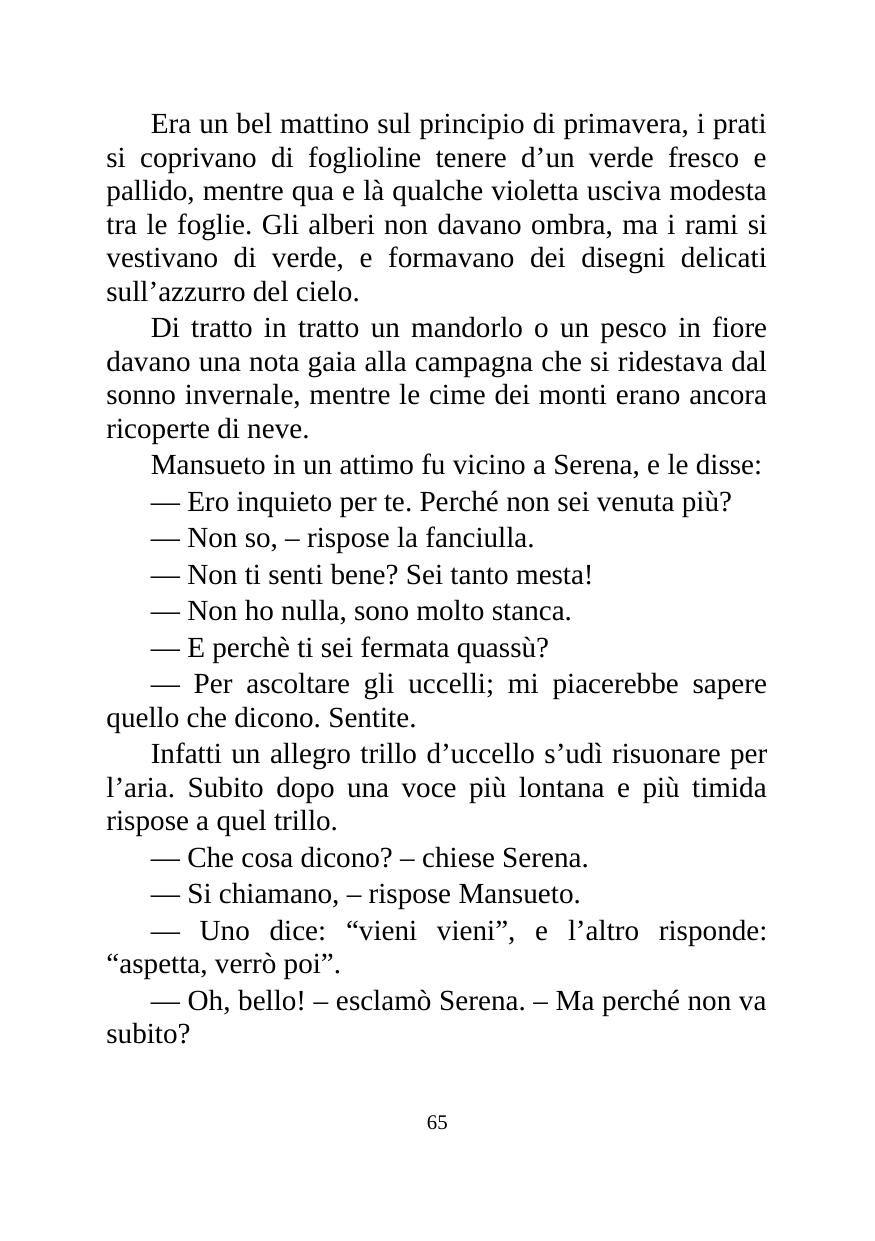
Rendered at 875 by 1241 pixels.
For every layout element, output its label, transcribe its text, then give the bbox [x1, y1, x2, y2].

text — Per ascoltare gli uccelli; mi piacerebbe sapere quello che dicono. Sentite. [106, 666, 768, 733]
text — Ero inquieto per te. Perché non sei venuta più? [106, 484, 768, 517]
text — Si chiamano, – rispose Mansueto. [106, 876, 768, 910]
text Di tratto in tratto un mandorlo o un pesco in fiore davano una nota gaia alla campagna che si ridestava dal sonno invernale, mentre le cime dei monti erano ancora ricoperte di neve. [106, 310, 768, 444]
text Mansueto in un attimo fu vicino a Serena, e le disse: [106, 447, 768, 481]
text — Non ti senti bene? Sei tanto mesta! [106, 557, 768, 590]
text — Che cosa dicono? – chiese Serena. [106, 840, 768, 873]
text — E perchè ti sei fermata quassù? [106, 630, 768, 663]
text — Non ho nulla, sono molto stanca. [106, 593, 768, 627]
text Infatti un allegro trillo d’uccello s’udì risuonare per l’aria. Subito dopo una voce più lontana e più timida rispose a quel trillo. [106, 736, 768, 837]
text Era un bel mattino sul principio di primavera, i prati si coprivano di foglioline tenere d’un verde fresco e pallido, mentre qua e là qualche violetta usciva modesta tra le foglie. Gli alberi non davano ombra, ma i rami si vestivano di verde, e formavano dei disegni delicati sull’azzurro del cielo. [106, 106, 768, 307]
text — Uno dice: “vieni vieni”, e l’altro risponde: “aspetta, verrò poi”. [106, 913, 768, 980]
text — Oh, bello! – esclamò Serena. – Ma perché non va subito? [106, 983, 768, 1050]
text — Non so, – rispose la fanciulla. [106, 520, 768, 554]
